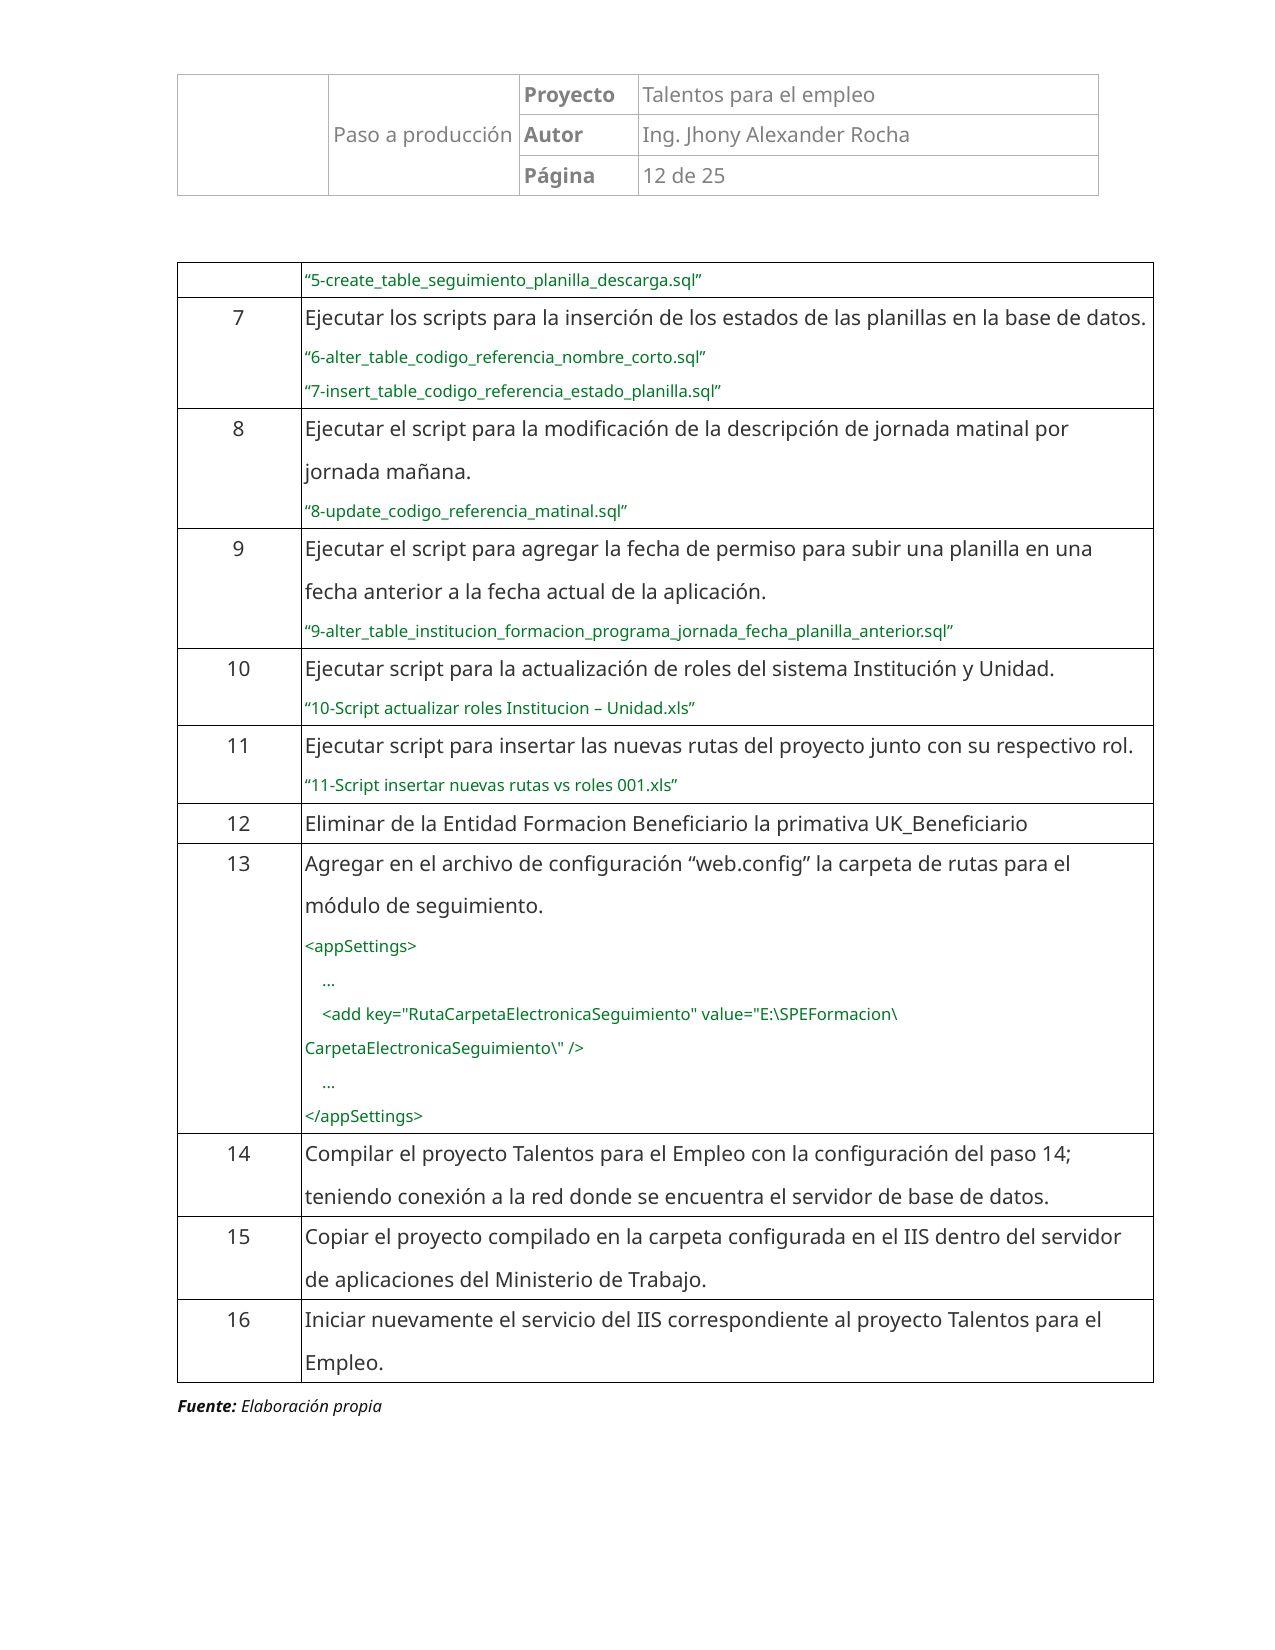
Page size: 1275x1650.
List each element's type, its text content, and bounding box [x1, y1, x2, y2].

table_cell Ejecutar script para insertar las nuevas rutas del proyecto junto con su respectivo rol. “11-Script insertar nuevas rutas vs roles 001.xls” [302, 726, 1153, 802]
table_cell 15 [178, 1217, 301, 1299]
table_cell 16 [178, 1300, 301, 1382]
table_cell 8 [178, 409, 301, 528]
table_cell Eliminar de la Entidad Formacion Beneficiario la primativa UK_Beneficiario [302, 804, 1153, 843]
table_cell Ejecutar el script para la modificación de la descripción de jornada matinal por jornada mañana. “8-update_codigo_referencia_matinal.sql” [302, 409, 1153, 528]
table_cell Agregar en el archivo de configuración “web.config” la carpeta de rutas para el módulo de seguimiento. <appSettings> ... <add key="RutaCarpetaElectronicaSeguimiento" value="E:\SPEFormacion\CarpetaElectronicaSeguimiento\" /> ... </appSettings> [302, 844, 1153, 1133]
text Fuente: Elaboración propia [177, 1395, 1098, 1418]
table_cell 9 [178, 529, 301, 648]
table_cell Copiar el proyecto compilado en la carpeta configurada en el IIS dentro del servidor de aplicaciones del Ministerio de Trabajo. [302, 1217, 1153, 1299]
table_cell 7 [178, 298, 301, 408]
table_cell 14 [178, 1134, 301, 1216]
table_cell [178, 263, 301, 297]
table_cell 11 [178, 726, 301, 802]
table_cell 13 [178, 844, 301, 1133]
table_cell 10 [178, 649, 301, 725]
table_cell 12 [178, 804, 301, 843]
table_cell “5-create_table_seguimiento_planilla_descarga.sql” [302, 263, 1153, 297]
table_cell Ejecutar script para la actualización de roles del sistema Institución y Unidad. “10-Script actualizar roles Institucion – Unidad.xls” [302, 649, 1153, 725]
table_cell Ejecutar los scripts para la inserción de los estados de las planillas en la base de datos. “6-alter_table_codigo_referencia_nombre_corto.sql” “7-insert_table_codigo_referencia_estado_planilla.sql” [302, 298, 1153, 408]
table_cell Compilar el proyecto Talentos para el Empleo con la configuración del paso 14; teniendo conexión a la red donde se encuentra el servidor de base de datos. [302, 1134, 1153, 1216]
table_cell Ejecutar el script para agregar la fecha de permiso para subir una planilla en una fecha anterior a la fecha actual de la aplicación. “9-alter_table_institucion_formacion_programa_jornada_fecha_planilla_anterior.sql” [302, 529, 1153, 648]
table_cell Iniciar nuevamente el servicio del IIS correspondiente al proyecto Talentos para el Empleo. [302, 1300, 1153, 1382]
